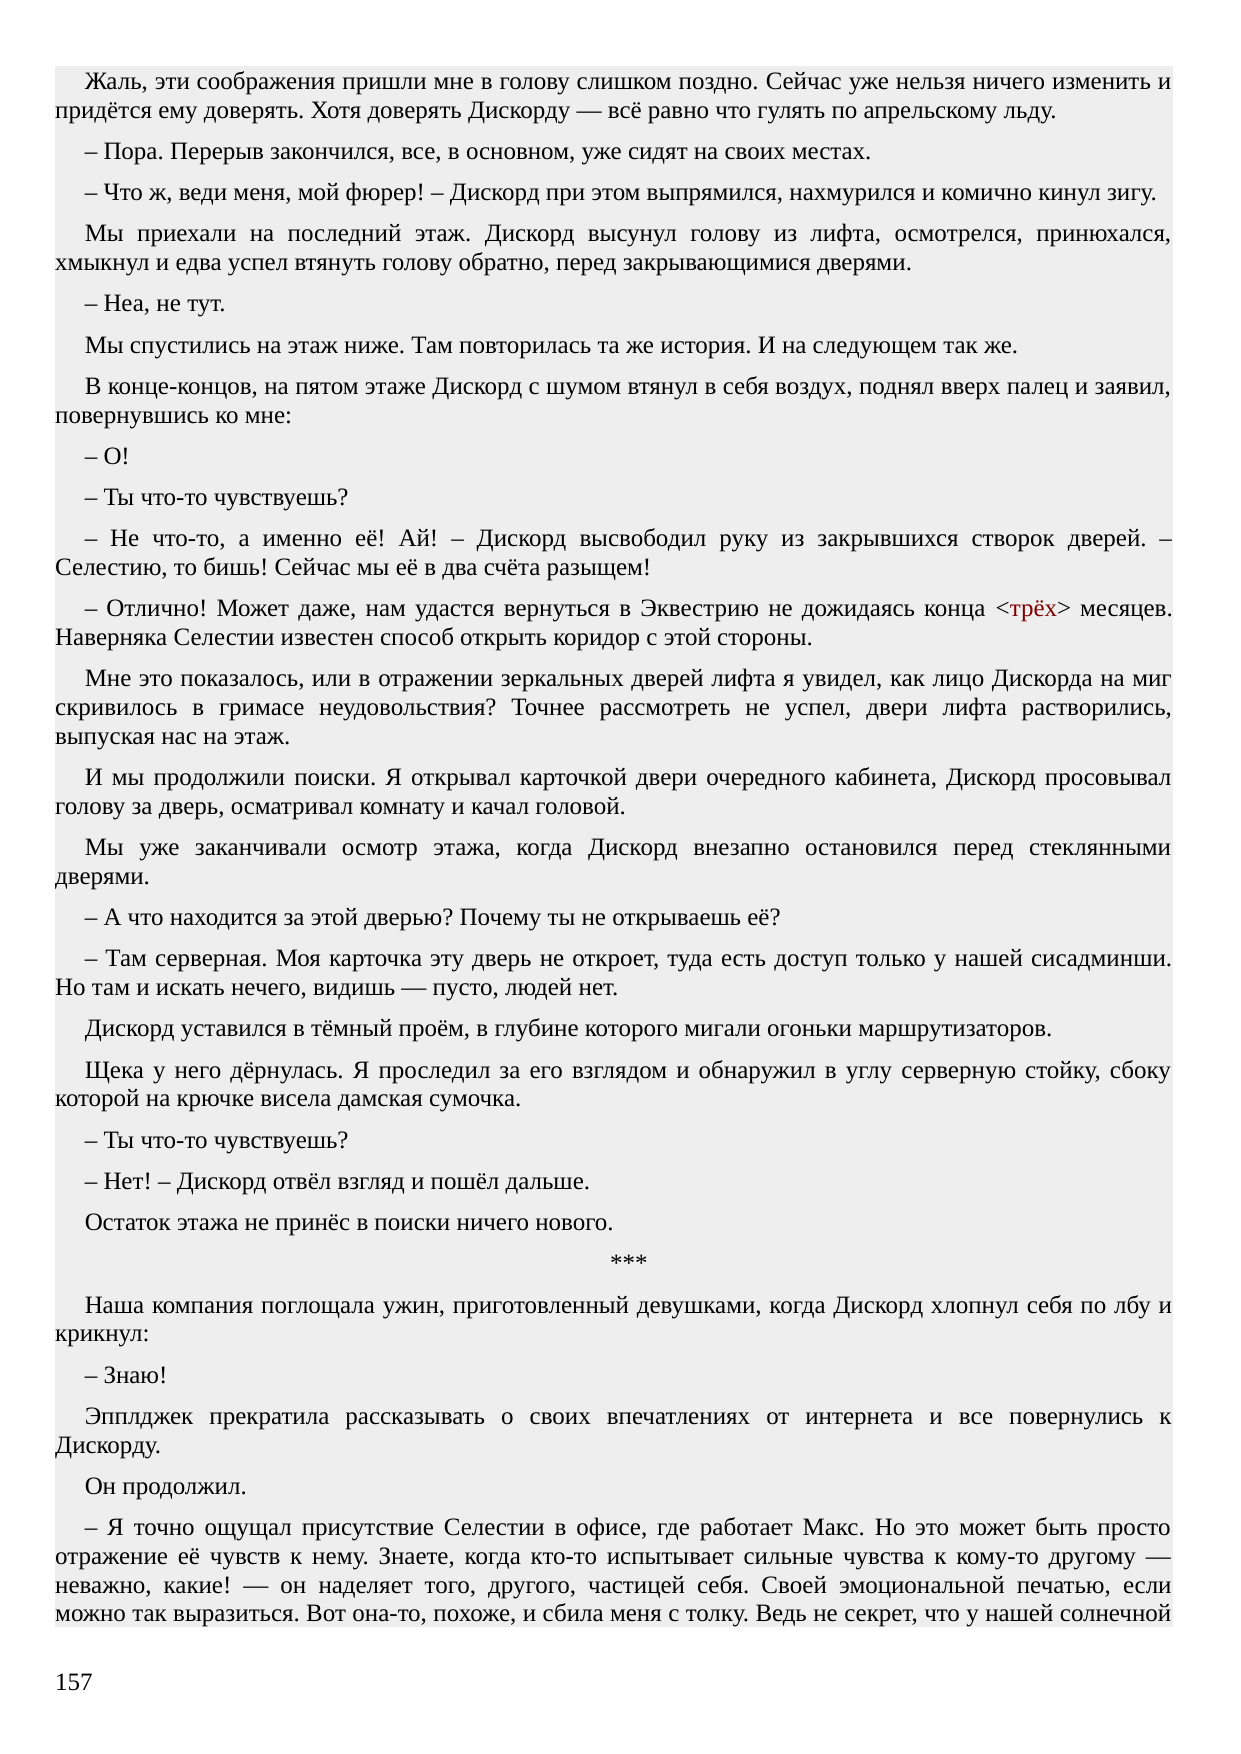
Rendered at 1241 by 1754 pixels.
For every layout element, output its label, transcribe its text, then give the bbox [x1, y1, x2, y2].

text В конце-концов, на пятом этаже Дискорд с шумом втянул в себя воздух, поднял вверх палец и заявил, повернувшись ко мне: [55, 371, 1173, 428]
text – Что ж, веди меня, мой фюрер! – Дискорд при этом выпрямился, нахмурился и комично кинул зигу. [55, 177, 1173, 206]
text – Ты что-то чувствуешь? [55, 482, 1173, 511]
text Эпплджек прекратила рассказывать о своих впечатлениях от интернета и все повернулись к Дискорду. [55, 1401, 1173, 1458]
text – Я точно ощущал присутствие Селестии в офисе, где работает Макс. Но это может быть просто отражение её чувств к нему. Знаете, когда кто-то испытывает сильные чувства к кому-то другому — неважно, какие! — он наделяет того, другого, частицей себя. Своей эмоциональной печатью, если можно так выразиться. Вот она-то, похоже, и сбила меня с толку. Ведь не секрет, что у нашей солнечной [55, 1512, 1173, 1627]
text Мы приехали на последний этаж. Дискорд высунул голову из лифта, осмотрелся, принюхался, хмыкнул и едва успел втянуть голову обратно, перед закрывающимися дверями. [55, 218, 1173, 276]
text Щека у него дёрнулась. Я проследил за его взглядом и обнаружил в углу серверную стойку, сбоку которой на крючке висела дамская сумочка. [55, 1055, 1173, 1112]
text – Отлично! Может даже, нам удастся вернуться в Эквестрию не дожидаясь конца <трёх> месяцев. Наверняка Селестии известен способ открыть коридор с этой стороны. [55, 593, 1173, 651]
text – А что находится за этой дверью? Почему ты не открываешь её? [55, 902, 1173, 931]
text И мы продолжили поиски. Я открывал карточкой двери очередного кабинета, Дискорд просовывал голову за дверь, осматривал комнату и качал головой. [55, 762, 1173, 820]
text Он продолжил. [55, 1471, 1173, 1500]
text Мы спустились на этаж ниже. Там повторилась та же история. И на следующем так же. [55, 330, 1173, 358]
text – Пора. Перерыв закончился, все, в основном, уже сидят на своих местах. [55, 136, 1173, 165]
text Остаток этажа не принёс в поиски ничего нового. [55, 1207, 1173, 1236]
text *** [55, 1248, 1173, 1277]
text Мне это показалось, или в отражении зеркальных дверей лифта я увидел, как лицо Дискорда на миг скривилось в гримасе неудовольствия? Точнее рассмотреть не успел, двери лифта растворились, выпуская нас на этаж. [55, 663, 1173, 750]
text – Там серверная. Моя карточка эту дверь не откроет, туда есть доступ только у нашей сисадминши. Но там и искать нечего, видишь — пусто, людей нет. [55, 943, 1173, 1001]
text – Неа, не тут. [55, 288, 1173, 317]
text – Знаю! [55, 1360, 1173, 1388]
text – Нет! – Дискорд отвёл взгляд и пошёл дальше. [55, 1166, 1173, 1195]
text – О! [55, 441, 1173, 470]
text Дискорд уставился в тёмный проём, в глубине которого мигали огоньки маршрутизаторов. [55, 1013, 1173, 1042]
text Жаль, эти соображения пришли мне в голову слишком поздно. Сейчас уже нельзя ничего изменить и придётся ему доверять. Хотя доверять Дискорду — всё равно что гулять по апрельскому льду. [55, 66, 1173, 123]
text – Не что-то, а именно её! Ай! – Дискорд высвободил руку из закрывшихся створок дверей. – Селестию, то бишь! Сейчас мы её в два счёта разыщем! [55, 523, 1173, 581]
text Мы уже заканчивали осмотр этажа, когда Дискорд внезапно остановился перед стеклянными дверями. [55, 832, 1173, 890]
text Наша компания поглощала ужин, приготовленный девушками, когда Дискорд хлопнул себя по лбу и крикнул: [55, 1290, 1173, 1347]
text – Ты что-то чувствуешь? [55, 1125, 1173, 1153]
